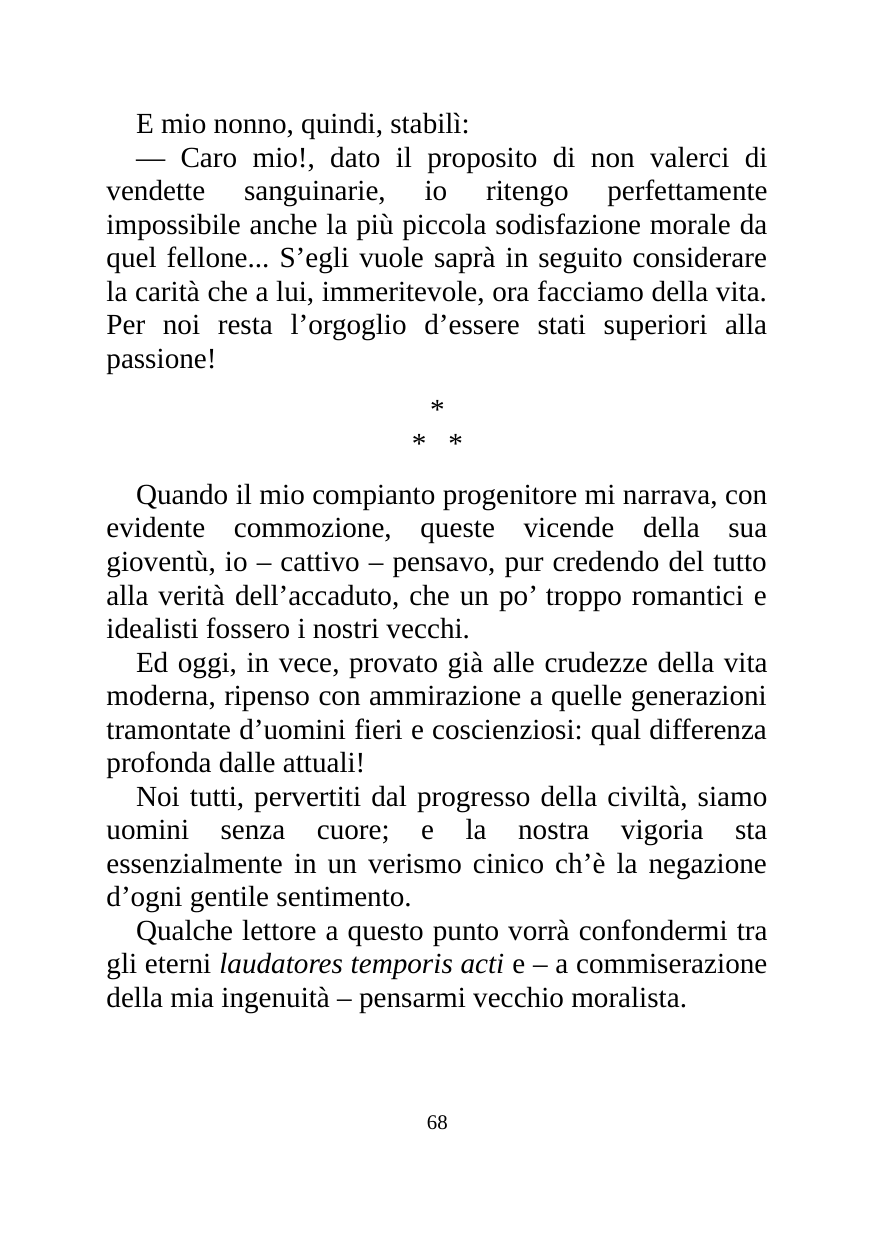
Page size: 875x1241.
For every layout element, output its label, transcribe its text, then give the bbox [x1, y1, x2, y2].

text Noi tutti, pervertiti dal progresso della civiltà, siamo uomini senza cuore; e la nostra vigoria sta essenzialmente in un verismo cinico ch’è la negazione d’ogni gentile sentimento. [106, 779, 768, 913]
text Qualche lettore a questo punto vorrà confondermi tra gli eterni laudatores temporis acti e – a commiserazione della mia ingenuità – pensarmi vecchio moralista. [106, 913, 768, 1014]
text E mio nonno, quindi, stabilì: [106, 106, 768, 140]
text * * * [106, 392, 768, 459]
text Ed oggi, in vece, provato già alle crudezze della vita moderna, ripenso con ammirazione a quelle generazioni tramontate d’uomini fieri e coscienziosi: qual differenza profonda dalle attuali! [106, 645, 768, 779]
text — Caro mio!, dato il proposito di non valerci di vendette sanguinarie, io ritengo perfettamente impossibile anche la più piccola sodisfazione morale da quel fellone... S’egli vuole saprà in seguito considerare la carità che a lui, immeritevole, ora facciamo della vita. Per noi resta l’orgoglio d’essere stati superiori alla passione! [106, 140, 768, 374]
text Quando il mio compianto progenitore mi narrava, con evidente commozione, queste vicende della sua gioventù, io – cattivo – pensavo, pur credendo del tutto alla verità dell’accaduto, che un po’ troppo romantici e idealisti fossero i nostri vecchi. [106, 477, 768, 645]
